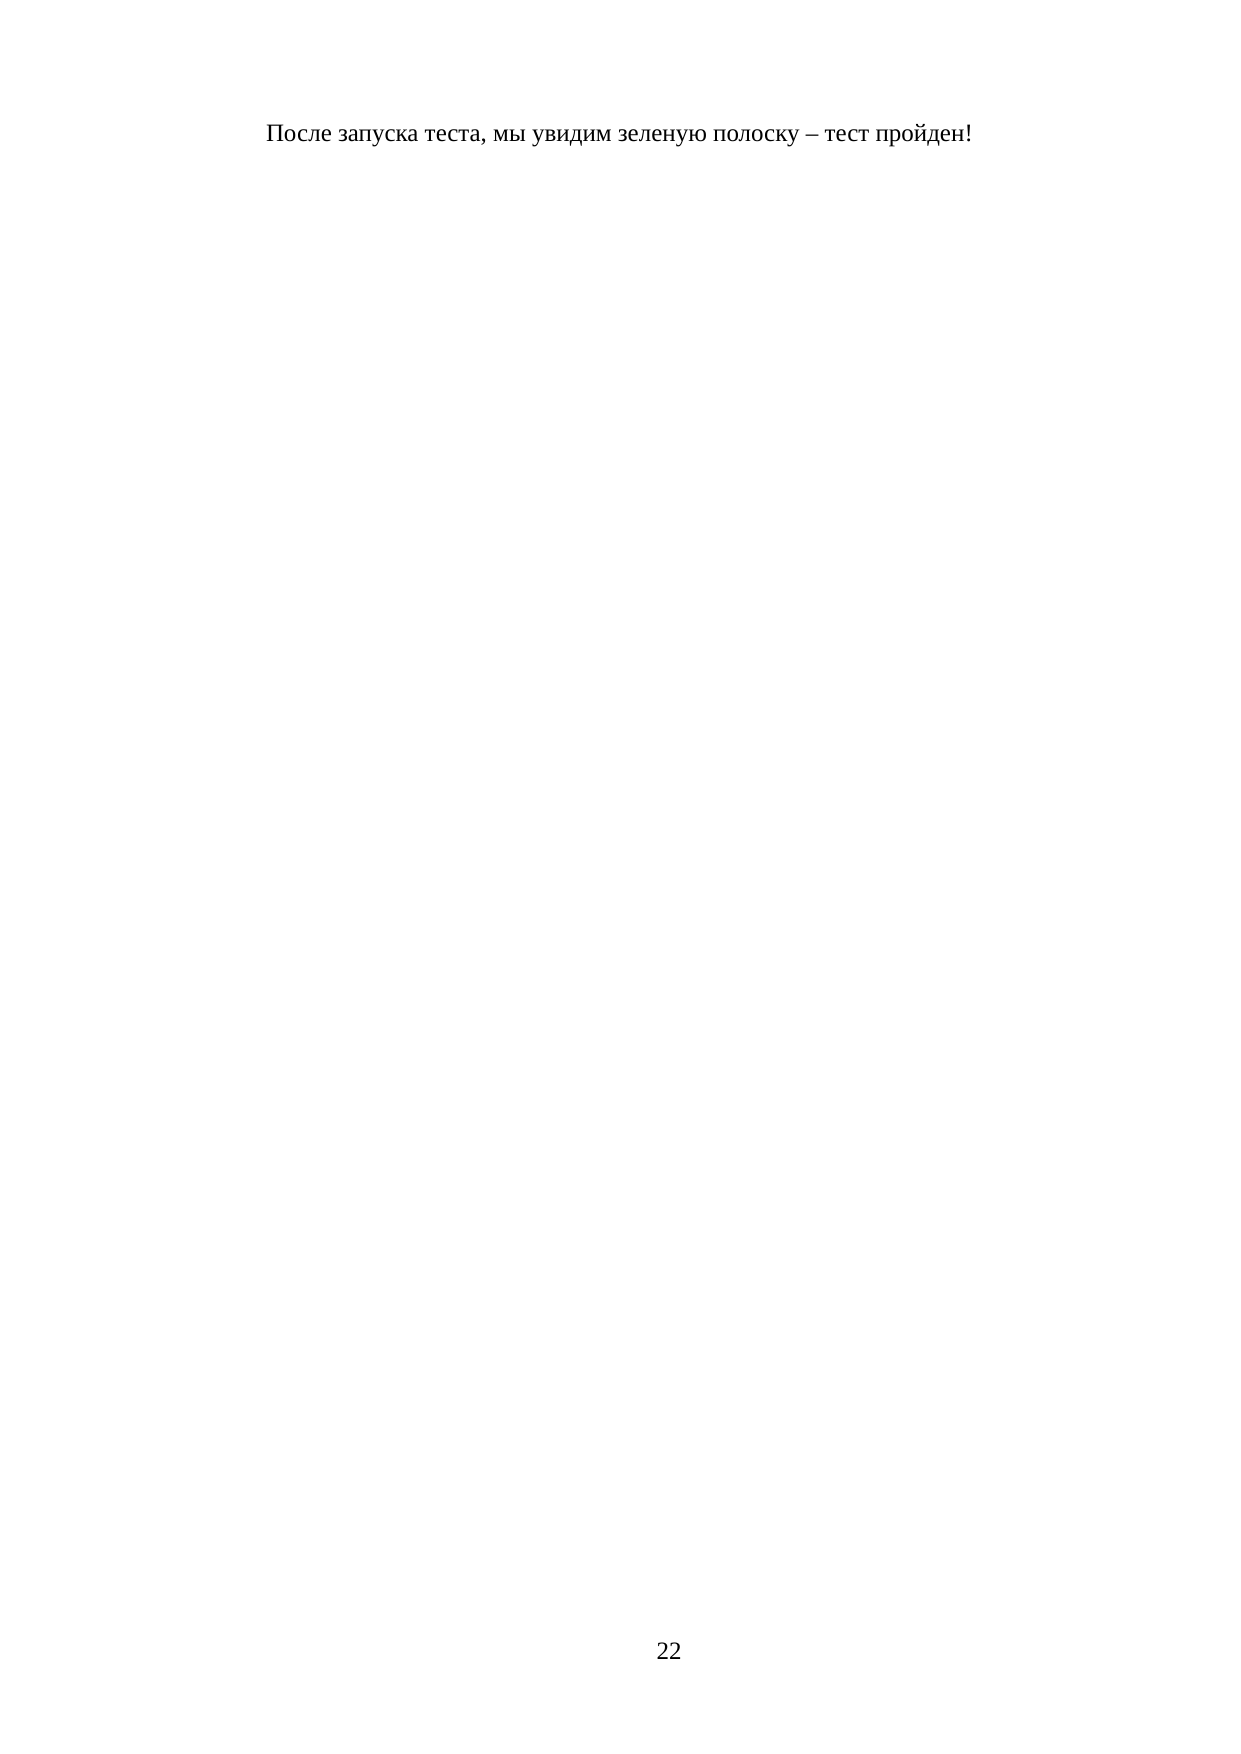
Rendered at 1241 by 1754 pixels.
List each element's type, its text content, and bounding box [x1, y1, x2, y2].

text После запуска теста, мы увидим зеленую полоску – тест пройден! [177, 118, 1181, 147]
